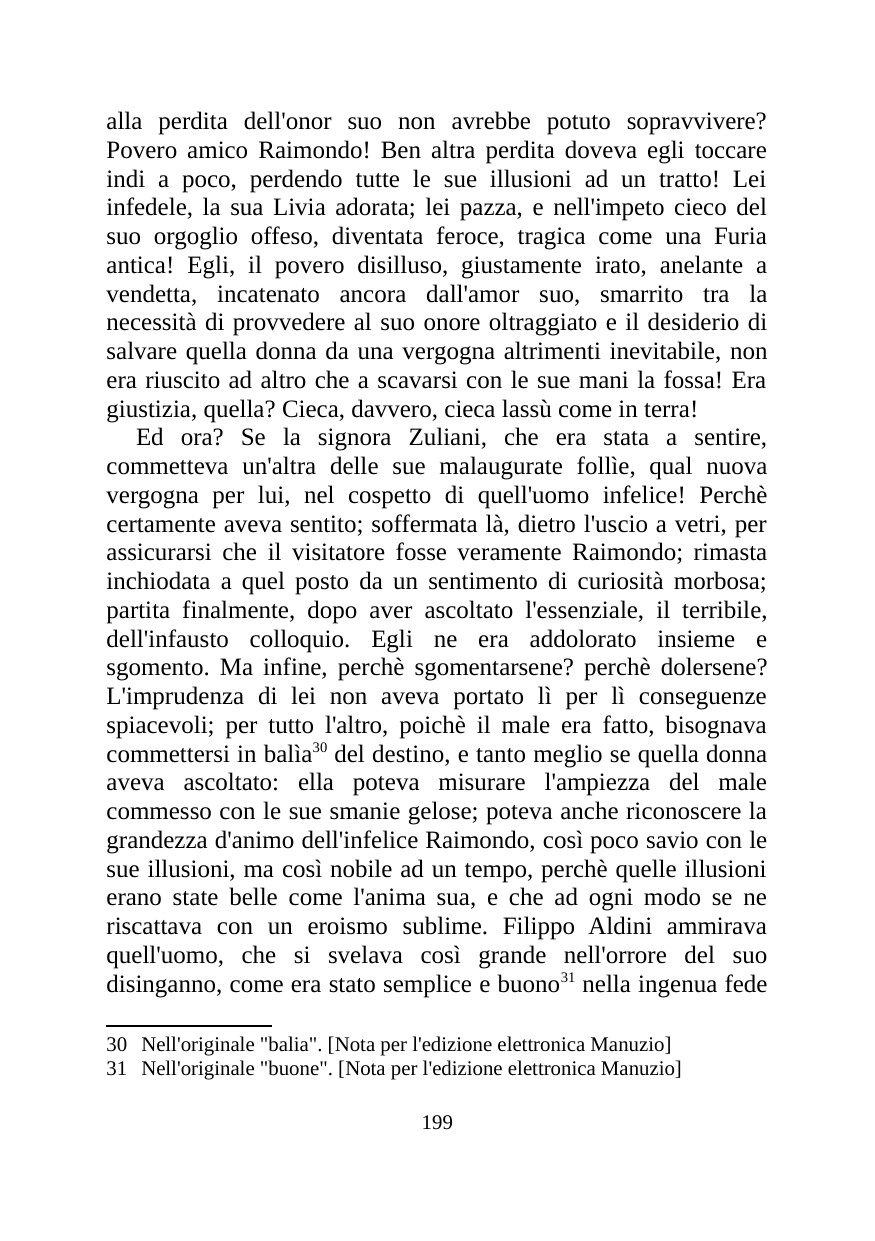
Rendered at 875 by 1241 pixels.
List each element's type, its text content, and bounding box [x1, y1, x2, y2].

text Nell'originale "buone". [Nota per l'edizione elettronica Manuzio] [106, 1056, 768, 1080]
text Nell'originale "balia". [Nota per l'edizione elettronica Manuzio] [106, 1032, 768, 1056]
text Ed ora? Se la signora Zuliani, che era stata a sentire, commetteva un'altra delle sue malaugurate follìe, qual nuova vergogna per lui, nel cospetto di quell'uomo infelice! Perchè certamente aveva sentito; soffermata là, dietro l'uscio a vetri, per assicurarsi che il visitatore fosse veramente Raimondo; rimasta inchiodata a quel posto da un sentimento di curiosità morbosa; partita finalmente, dopo aver ascoltato l'essenziale, il terribile, dell'infausto colloquio. Egli ne era addolorato insieme e sgomento. Ma infine, perchè sgomentarsene? perchè dolersene? L'imprudenza di lei non aveva portato lì per lì conseguenze spiacevoli; per tutto l'altro, poichè il male era fatto, bisognava commettersi in balìa del destino, e tanto meglio se quella donna aveva ascoltato: ella poteva misurare l'ampiezza del male commesso con le sue smanie gelose; poteva anche riconoscere la grandezza d'animo dell'infelice Raimondo, così poco savio con le sue illusioni, ma così nobile ad un tempo, perchè quelle illusioni erano state belle come l'anima sua, e che ad ogni modo se ne riscattava con un eroismo sublime. Filippo Aldini ammirava quell'uomo, che si svelava così grande nell'orrore del suo disinganno, come era stato semplice e buono nella ingenua fede [106, 422, 768, 997]
text alla perdita dell'onor suo non avrebbe potuto sopravvivere? Povero amico Raimondo! Ben altra perdita doveva egli toccare indi a poco, perdendo tutte le sue illusioni ad un tratto! Lei infedele, la sua Livia adorata; lei pazza, e nell'impeto cieco del suo orgoglio offeso, diventata feroce, tragica come una Furia antica! Egli, il povero disilluso, giustamente irato, anelante a vendetta, incatenato ancora dall'amor suo, smarrito tra la necessità di provvedere al suo onore oltraggiato e il desiderio di salvare quella donna da una vergogna altrimenti inevitabile, non era riuscito ad altro che a scavarsi con le sue mani la fossa! Era giustizia, quella? Cieca, davvero, cieca lassù come in terra! [106, 106, 768, 422]
